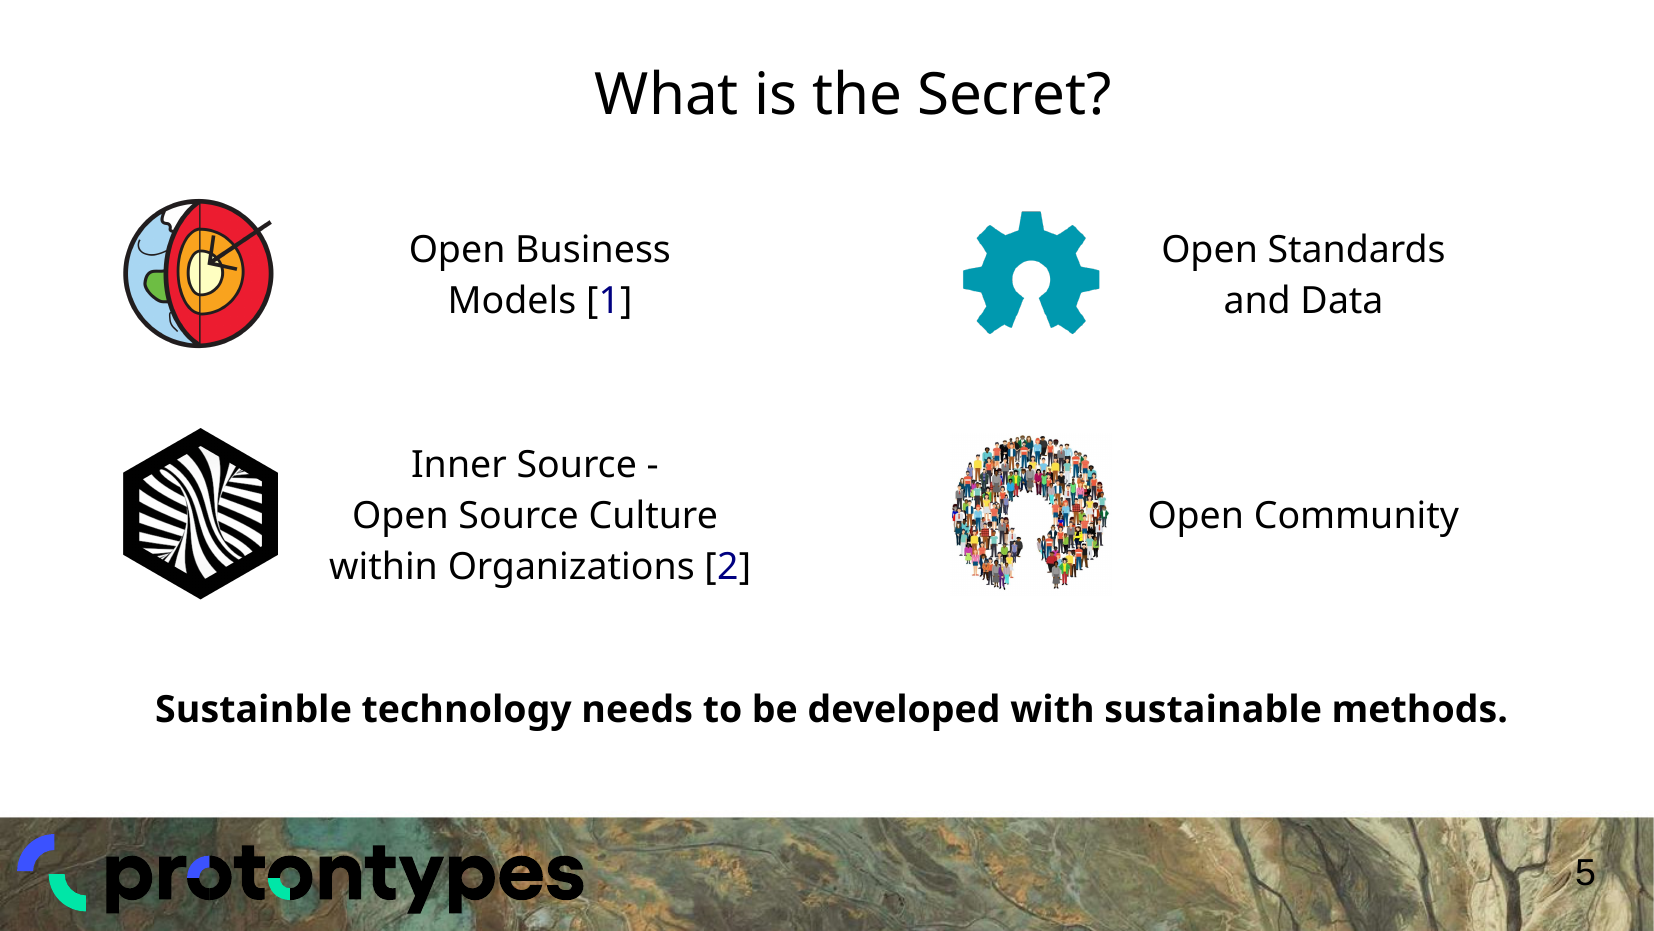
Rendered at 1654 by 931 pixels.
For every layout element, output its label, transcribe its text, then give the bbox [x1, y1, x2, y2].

title What is the Secret? [82, 24, 1625, 161]
text_box Open Standards and Data [1126, 214, 1481, 332]
text_box Sustainble technology needs to be developed with sustainable methods. [105, 675, 1561, 792]
text_box Open Business Models [1] [362, 214, 718, 332]
text_box Open Community [1126, 481, 1481, 548]
picture [0, 0, 1654, 931]
text_box Inner Source - Open Source Culture within Organizations [2] [300, 405, 781, 624]
